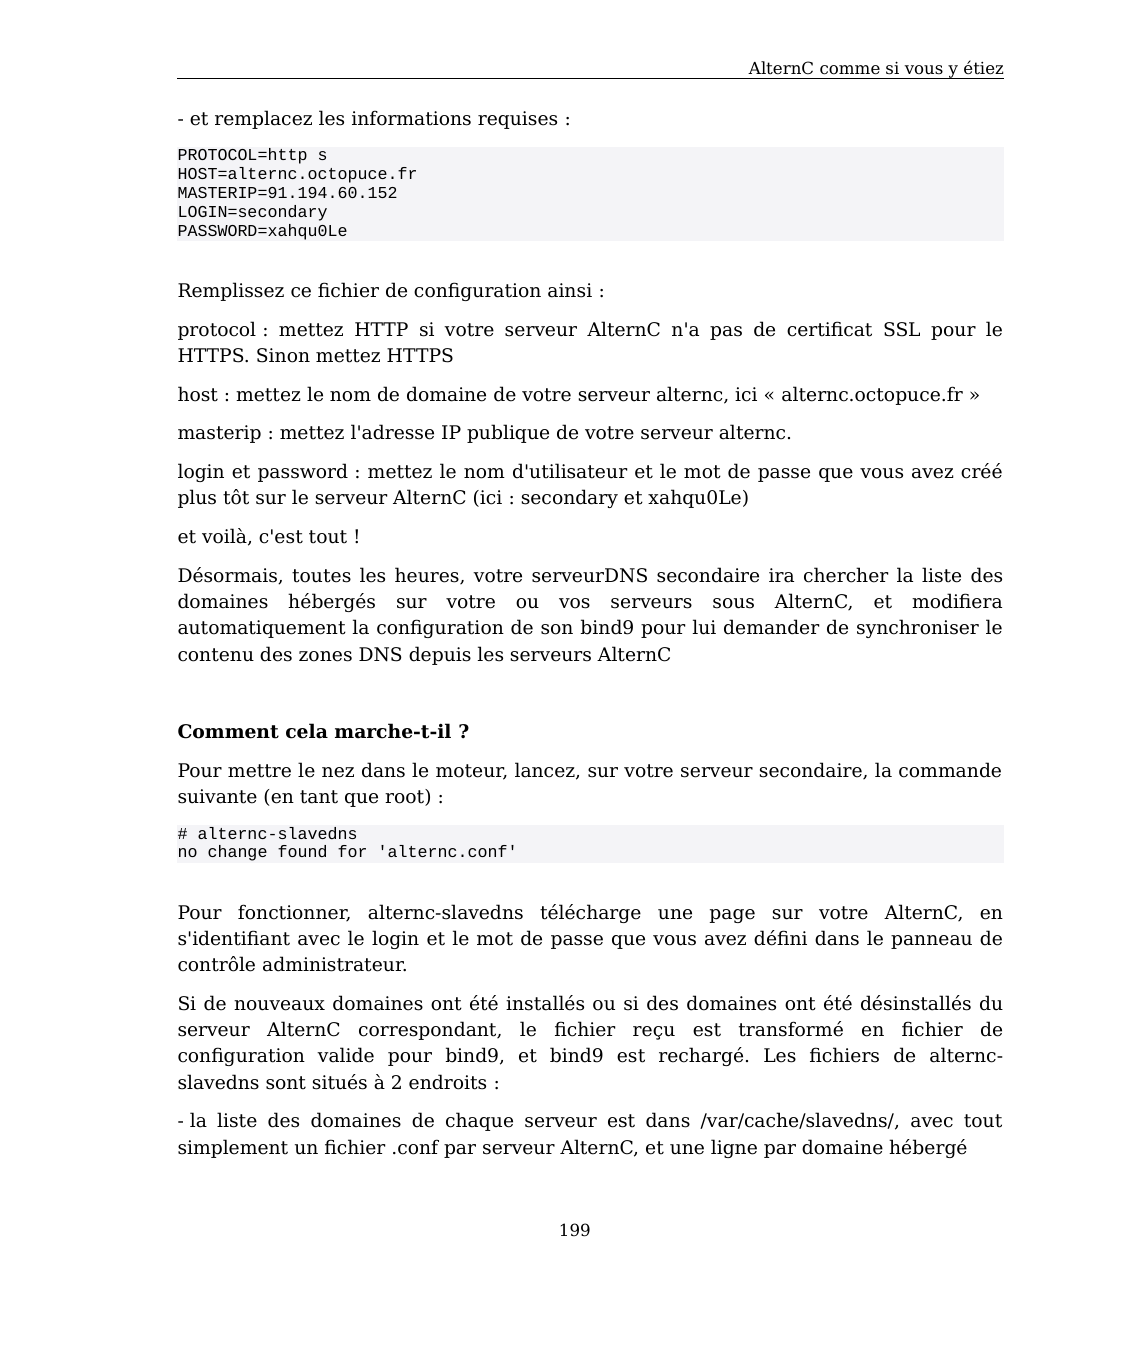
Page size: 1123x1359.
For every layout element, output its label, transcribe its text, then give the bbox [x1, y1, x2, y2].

text Pour mettre le nez dans le moteur, lancez, sur votre serveur secondaire, la commande suivante (en tant que root) : [177, 760, 1004, 808]
text protocol : mettez HTTP si votre serveur AlternC n'a pas de certificat SSL pour le HTTPS. Sinon mettez HTTPS [177, 318, 1004, 367]
text HOST=alternc.octopuce.fr [177, 166, 1004, 184]
text PROTOCOL=http s [177, 147, 1004, 166]
text - la liste des domaines de chaque serveur est dans /var/cache/slavedns/, avec tout simplement un fichier .conf par serveur AlternC, et une ligne par domaine hébergé [177, 1110, 1004, 1158]
text LOGIN=secondary [177, 203, 1004, 222]
text Remplissez ce fichier de configuration ainsi : [177, 280, 1004, 302]
text Comment cela marche-t-il ? [177, 721, 1004, 743]
text masterip : mettez l'adresse IP publique de votre serveur alternc. [177, 422, 1004, 444]
text login et password : mettez le nom d'utilisateur et le mot de passe que vous avez créé plus tôt sur le serveur AlternC (ici : secondary et xahqu0Le) [177, 461, 1004, 509]
text PASSWORD=xahqu0Le [177, 222, 1004, 241]
text - et remplacez les informations requises : [177, 108, 1004, 130]
text # alternc-slavedns [177, 825, 1004, 844]
text MASTERIP=91.194.60.152 [177, 184, 1004, 203]
text no change found for 'alternc.conf' [177, 844, 1004, 863]
text Pour fonctionner, alternc-slavedns télécharge une page sur votre AlternC, en s'identifiant avec le login et le mot de passe que vous avez défini dans le panneau de contrôle administrateur. [177, 902, 1004, 976]
text Si de nouveaux domaines ont été installés ou si des domaines ont été désinstallés du serveur AlternC correspondant, le fichier reçu est transformé en fichier de configuration valide pour bind9, et bind9 est rechargé. Les fichiers de alternc-slavedns sont situés à 2 endroits : [177, 993, 1004, 1093]
text Désormais, toutes les heures, votre serveurDNS secondaire ira chercher la liste des domaines hébergés sur votre ou vos serveurs sous AlternC, et modifiera automatiquement la configuration de son bind9 pour lui demander de synchroniser le contenu des zones DNS depuis les serveurs AlternC [177, 565, 1004, 665]
text host : mettez le nom de domaine de votre serveur alternc, ici « alternc.octopuce.fr » [177, 383, 1004, 405]
text et voilà, c'est tout ! [177, 526, 1004, 548]
